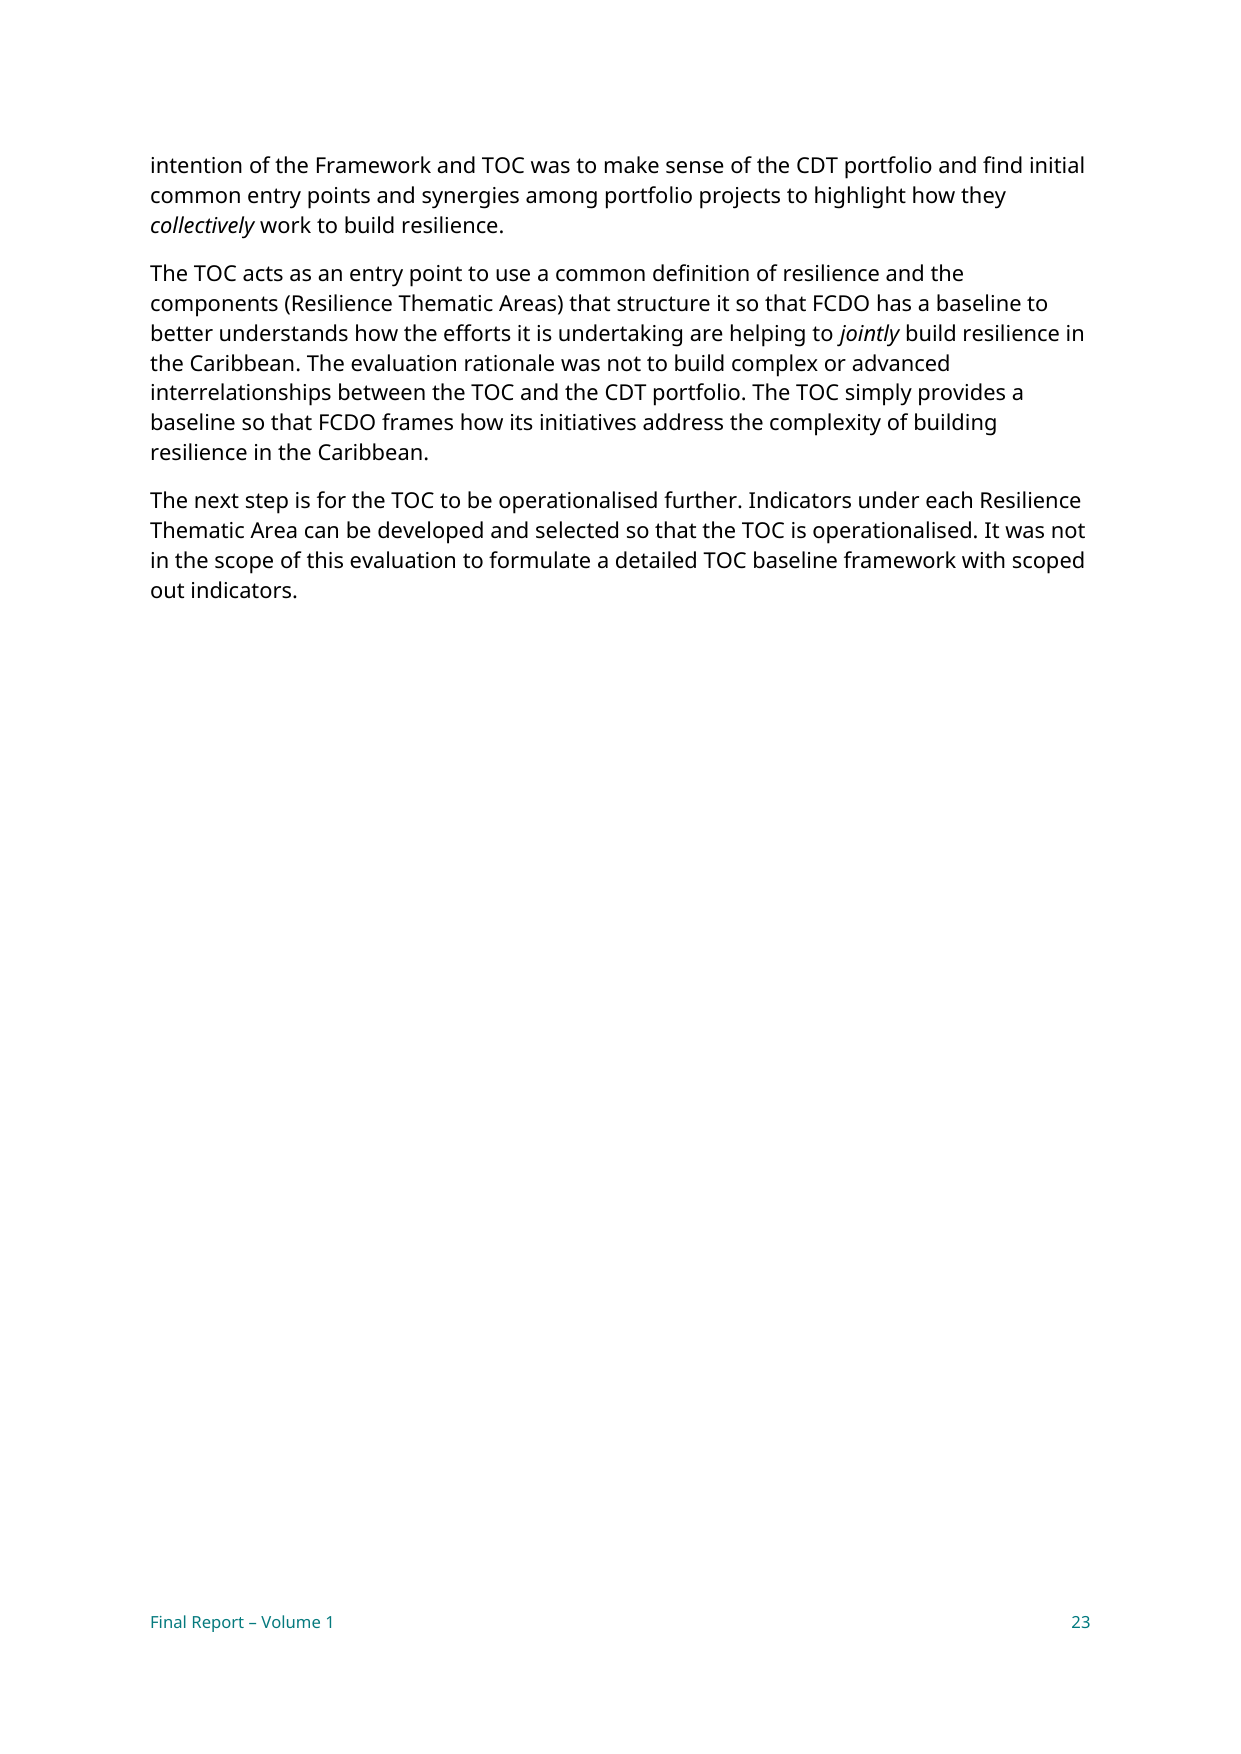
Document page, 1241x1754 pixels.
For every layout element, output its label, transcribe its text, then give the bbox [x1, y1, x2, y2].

text intention of the Framework and TOC was to make sense of the CDT portfolio and find initial common entry points and synergies among portfolio projects to highlight how they collectively work to build resilience. [150, 150, 1090, 239]
text The TOC acts as an entry point to use a common definition of resilience and the components (Resilience Thematic Areas) that structure it so that FCDO has a baseline to better understands how the efforts it is undertaking are helping to jointly build resilience in the Caribbean. The evaluation rationale was not to build complex or advanced interrelationships between the TOC and the CDT portfolio. The TOC simply provides a baseline so that FCDO frames how its initiatives address the complexity of building resilience in the Caribbean. [150, 258, 1090, 467]
text The next step is for the TOC to be operationalised further. Indicators under each Resilience Thematic Area can be developed and selected so that the TOC is operationalised. It was not in the scope of this evaluation to formulate a detailed TOC baseline framework with scoped out indicators. [150, 485, 1090, 604]
